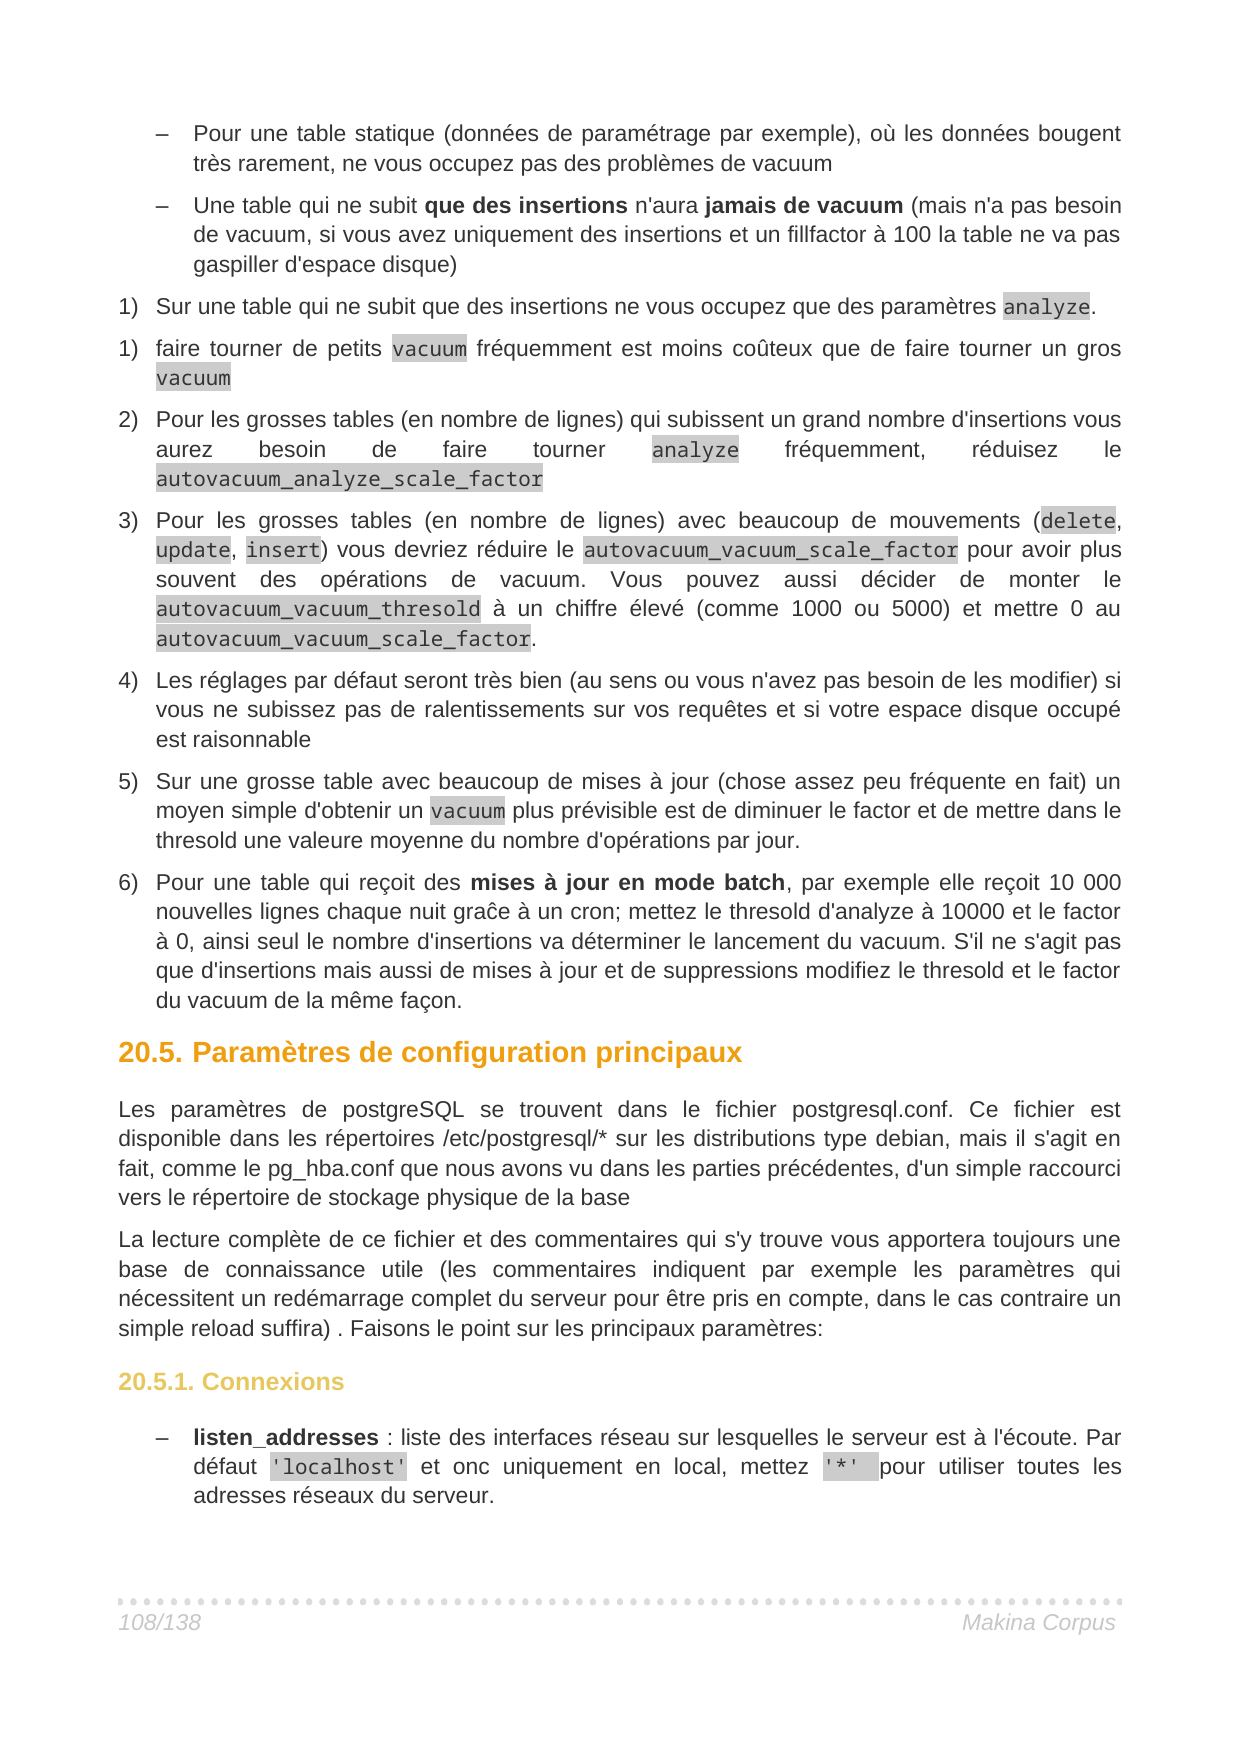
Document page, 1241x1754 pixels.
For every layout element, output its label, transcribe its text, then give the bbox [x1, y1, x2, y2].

list Les réglages par défaut seront très bien (au sens ou vous n'avez pas besoin de les modifier) si vous ne subissez pas de ralentissements sur vos requêtes et si votre espace disque occupé est raisonnable [118, 665, 1122, 753]
list faire tourner de petits vacuum fréquemment est moins coûteux que de faire tourner un gros vacuum [118, 332, 1122, 391]
subtitle Paramètres de configuration principaux [118, 1039, 1122, 1068]
list Pour une table statique (données de paramétrage par exemple), où les données bougent très rarement, ne vous occupez pas des problèmes de vacuum [156, 118, 1122, 177]
list Pour les grosses tables (en nombre de lignes) qui subissent un grand nombre d'insertions vous aurez besoin de faire tourner analyze fréquemment, réduisez le autovacuum_analyze_scale_factor [118, 404, 1122, 492]
text Les paramètres de postgreSQL se trouvent dans le fichier postgresql.conf. Ce fichier est disponible dans les répertoires /etc/postgresql/* sur les distributions type debian, mais il s'agit en fait, comme le pg_hba.conf que nous avons vu dans les parties précédentes, d'un simple raccourci vers le répertoire de stockage physique de la base [118, 1093, 1122, 1211]
list listen_addresses : liste des interfaces réseau sur lesquelles le serveur est à l'écoute. Par défaut 'localhost' et onc uniquement en local, mettez '*' pour utiliser toutes les adresses réseaux du serveur. [156, 1421, 1122, 1510]
list Une table qui ne subit que des insertions n'aura jamais de vacuum (mais n'a pas besoin de vacuum, si vous avez uniquement des insertions et un fillfactor à 100 la table ne va pas gaspiller d'espace disque) [156, 189, 1122, 278]
list Sur une grosse table avec beaucoup de mises à jour (chose assez peu fréquente en fait) un moyen simple d'obtenir un vacuum plus prévisible est de diminuer le factor et de mettre dans le thresold une valeure moyenne du nombre d'opérations par jour. [118, 766, 1122, 854]
list Sur une table qui ne subit que des insertions ne vous occupez que des paramètres analyze. [118, 291, 1122, 320]
text La lecture complète de ce fichier et des commentaires qui s'y trouve vous apportera toujours une base de connaissance utile (les commentaires indiquent par exemple les paramètres qui nécessitent un redémarrage complet du serveur pour être pris en compte, dans le cas contraire un simple reload suffira) . Faisons le point sur les principaux paramètres: [118, 1224, 1122, 1342]
picture [118, 1593, 1123, 1610]
list Pour les grosses tables (en nombre de lignes) avec beaucoup de mouvements (delete, update, insert) vous devriez réduire le autovacuum_vacuum_scale_factor pour avoir plus souvent des opérations de vacuum. Vous pouvez aussi décider de monter le autovacuum_vacuum_thresold à un chiffre élevé (comme 1000 ou 5000) et mettre 0 au autovacuum_vacuum_scale_factor. [118, 505, 1122, 652]
subtitle Connexions [118, 1367, 1122, 1396]
list Pour une table qui reçoit des mises à jour en mode batch, par exemple elle reçoit 10 000 nouvelles lignes chaque nuit graĉe à un cron; mettez le thresold d'analyze à 10000 et le factor à 0, ainsi seul le nombre d'insertions va déterminer le lancement du vacuum. S'il ne s'agit pas que d'insertions mais aussi de mises à jour et de suppressions modifiez le thresold et le factor du vacuum de la même façon. [118, 867, 1122, 1014]
